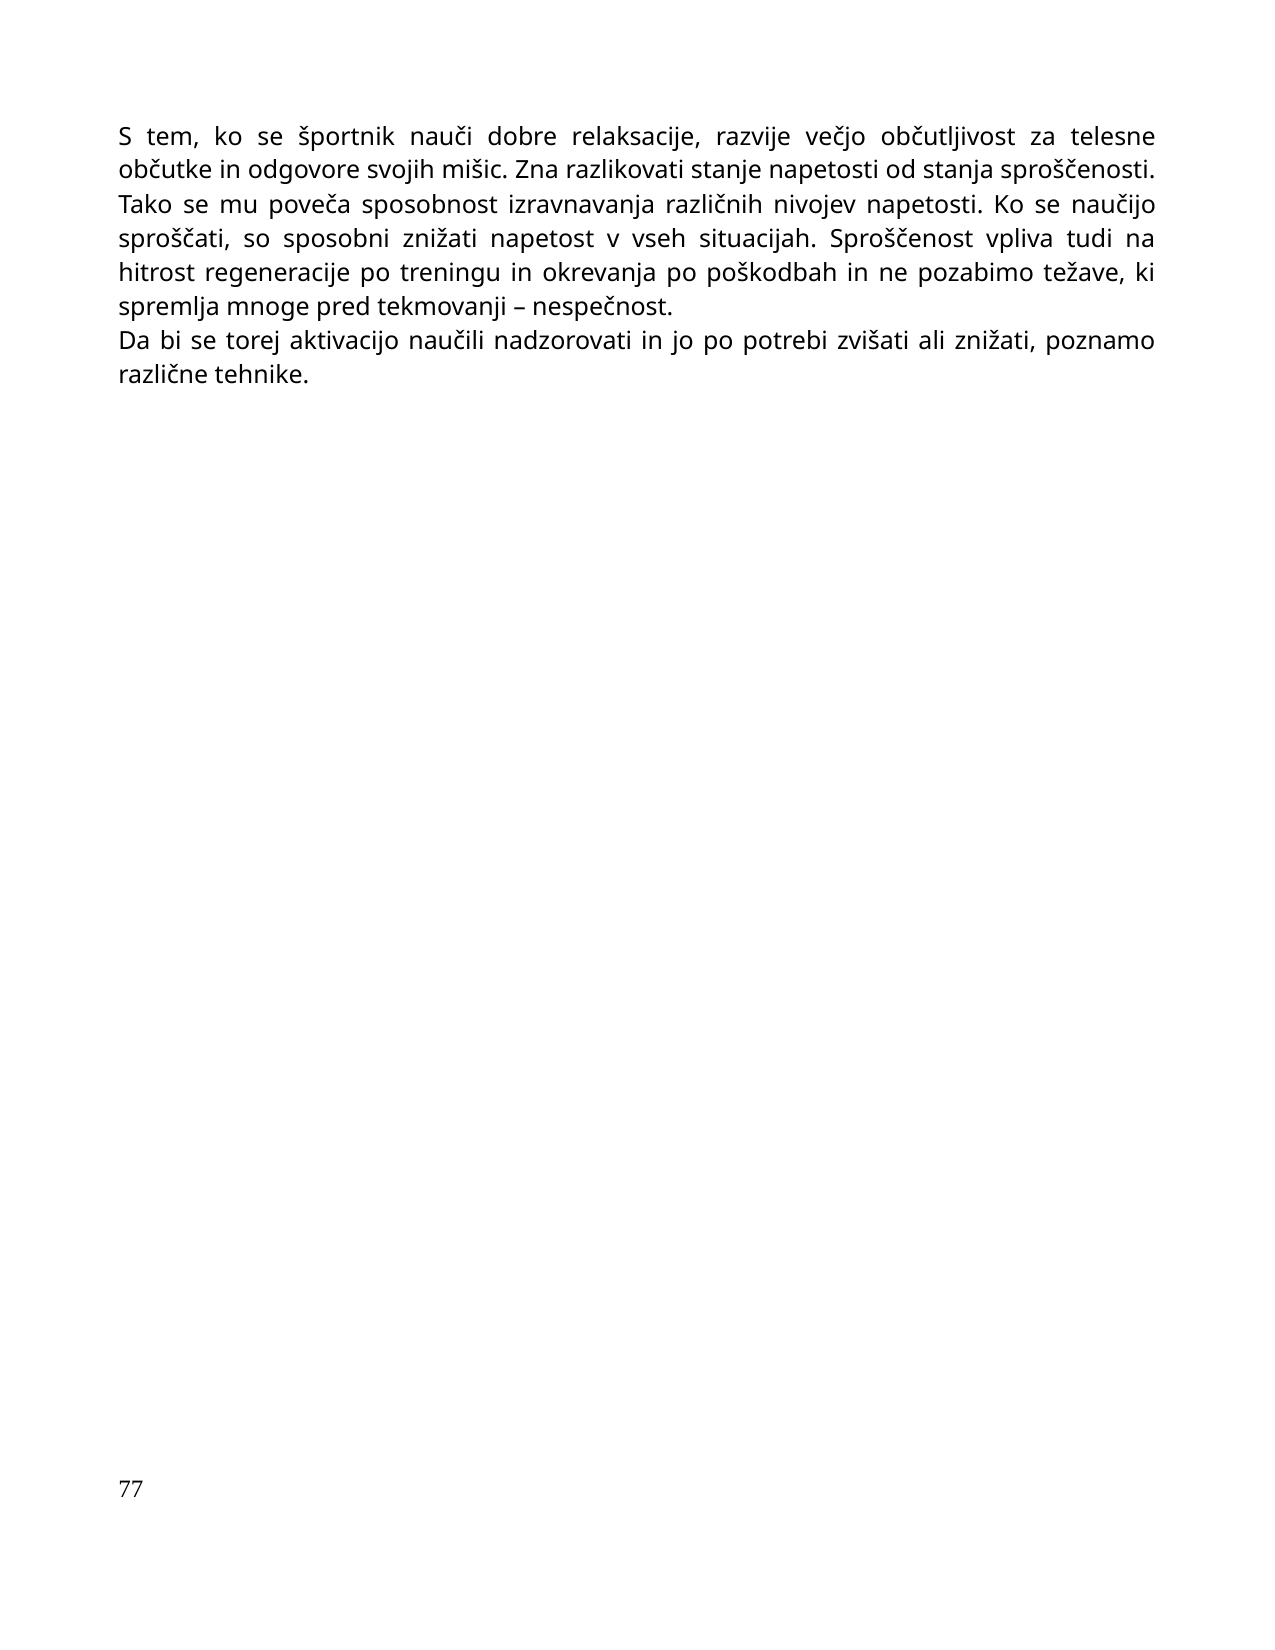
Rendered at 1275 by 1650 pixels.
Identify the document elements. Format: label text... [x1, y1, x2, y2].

text S tem, ko se športnik nauči dobre relaksacije, razvije večjo občutljivost za telesne občutke in odgovore svojih mišic. Zna razlikovati stanje napetosti od stanja sproščenosti. Tako se mu poveča sposobnost izravnavanja različnih nivojev napetosti. Ko se naučijo sproščati, so sposobni znižati napetost v vseh situacijah. Sproščenost vpliva tudi na hitrost regeneracije po treningu in okrevanja po poškodbah in ne pozabimo težave, ki spremlja mnoge pred tekmovanji – nespečnost. [118, 118, 1157, 322]
text Da bi se torej aktivacijo naučili nadzorovati in jo po potrebi zvišati ali znižati, poznamo različne tehnike. [118, 322, 1157, 391]
